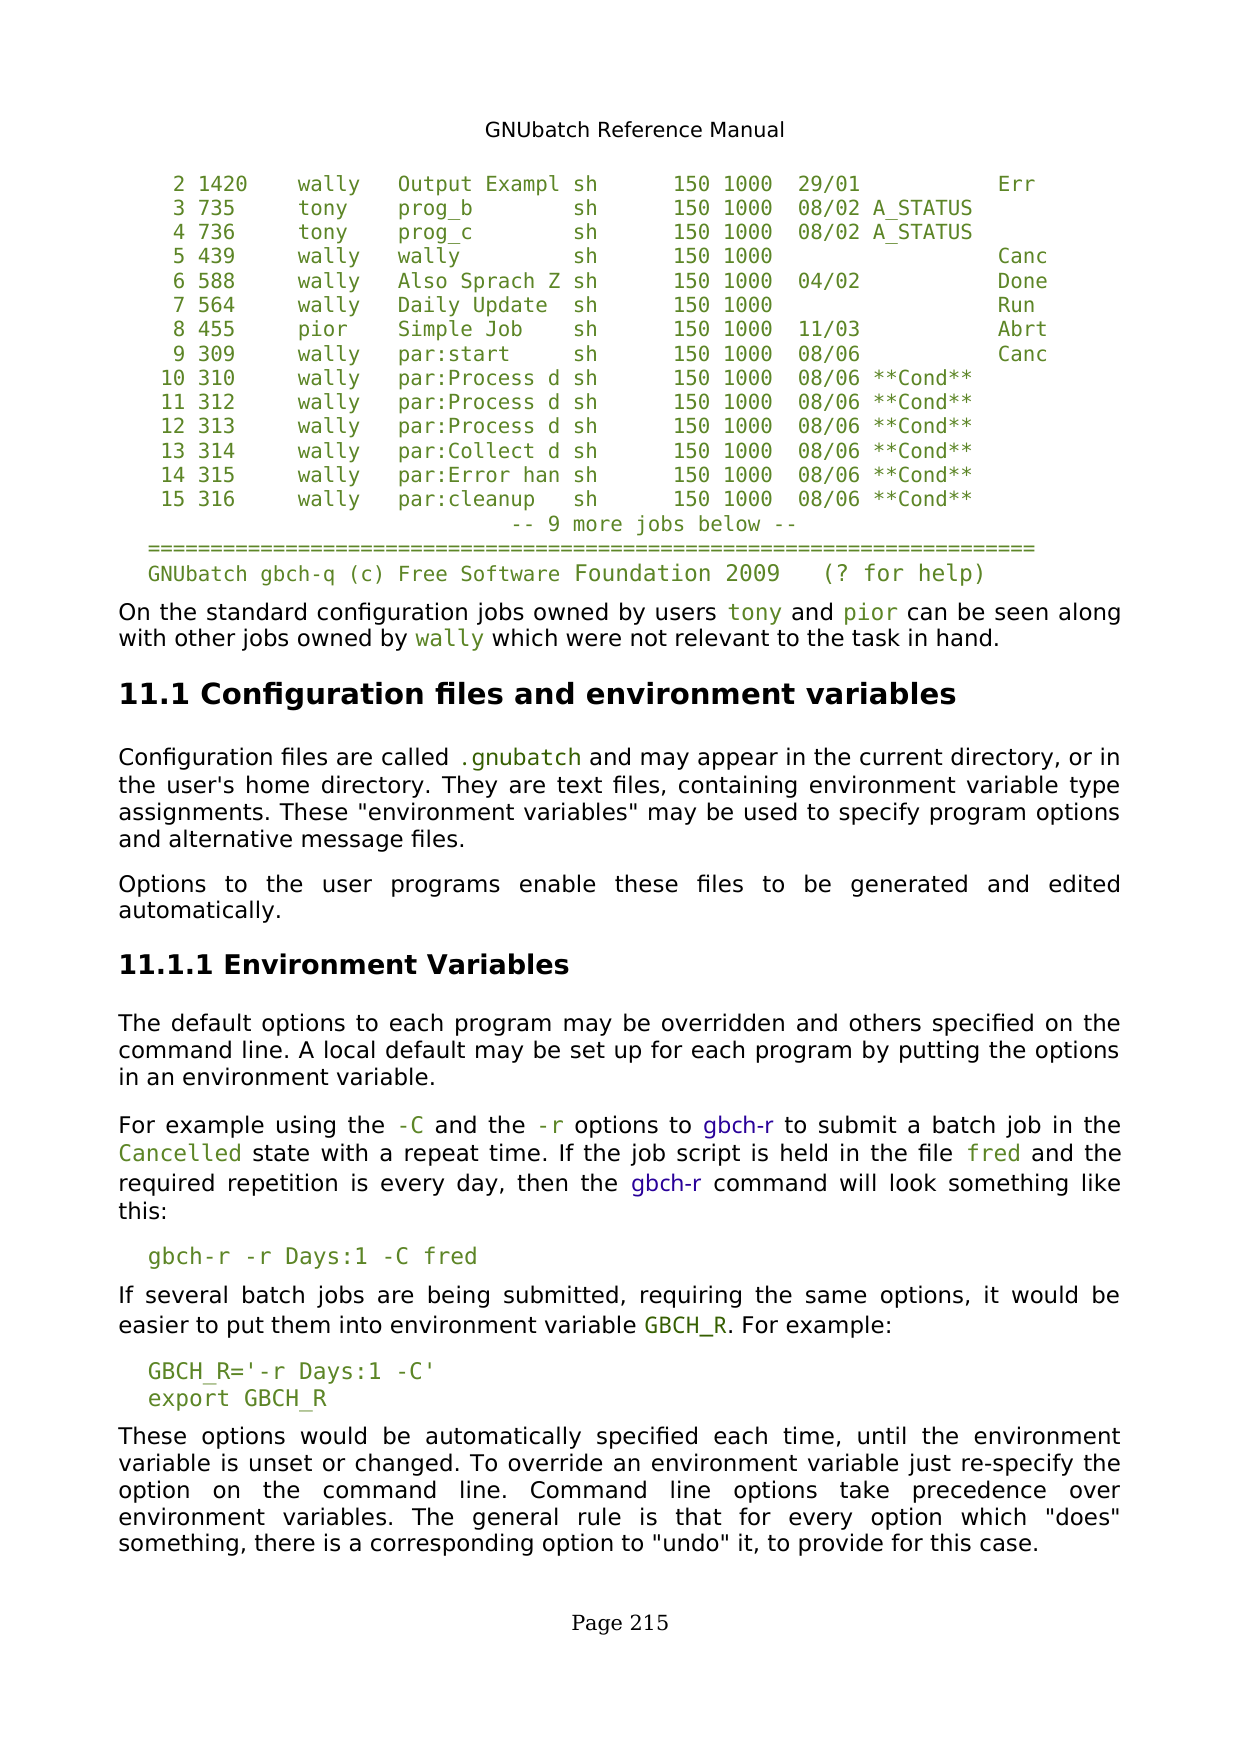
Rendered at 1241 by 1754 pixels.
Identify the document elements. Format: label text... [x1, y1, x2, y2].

text 2 1420 wally Output Exampl sh 150 1000 29/01 Err [148, 172, 1122, 196]
text ======================================================================= [148, 536, 1122, 560]
text 11 312 wally par:Process d sh 150 1000 08/06 **Cond** [148, 390, 1122, 414]
text -- 9 more jobs below -- [148, 512, 1122, 536]
text 15 316 wally par:cleanup sh 150 1000 08/06 **Cond** [148, 487, 1122, 512]
text GBCH_R='-r Days:1 -C' export GBCH_R [148, 1358, 1122, 1412]
text 7 564 wally Daily Update sh 150 1000 Run [148, 293, 1122, 317]
text 3 735 tony prog_b sh 150 1000 08/02 A_STATUS [148, 196, 1122, 220]
text For example using the -C and the -r options to gbch-r to submit a batch job in the Cancelled state with a repeat time. If the job script is held in the file fred and the required repetition is every day, then the gbch-r command will look something like this: [118, 1109, 1122, 1225]
text 9 309 wally par:start sh 150 1000 08/06 Canc [148, 342, 1122, 366]
text Options to the user programs enable these files to be generated and edited automatically. [118, 871, 1122, 924]
text The default options to each program may be overridden and others specified on the command line. A local default may be set up for each program by putting the options in an environment variable. [118, 1010, 1122, 1091]
text 5 439 wally wally sh 150 1000 Canc [148, 245, 1122, 269]
subtitle Environment Variables [118, 949, 1122, 981]
text 12 313 wally par:Process d sh 150 1000 08/06 **Cond** [148, 414, 1122, 439]
text On the standard configuration jobs owned by users tony and pior can be seen along with other jobs owned by wally which were not relevant to the task in hand. [118, 599, 1122, 652]
text 14 315 wally par:Error han sh 150 1000 08/06 **Cond** [148, 463, 1122, 487]
text 13 314 wally par:Collect d sh 150 1000 08/06 **Cond** [148, 439, 1122, 463]
subtitle Configuration files and environment variables [118, 677, 1122, 712]
text gbch-r -r Days:1 -C fred [148, 1243, 1122, 1270]
text 8 455 pior Simple Job sh 150 1000 11/03 Abrt [148, 317, 1122, 342]
text 4 736 tony prog_c sh 150 1000 08/02 A_STATUS [148, 220, 1122, 245]
text These options would be automatically specified each time, until the environment variable is unset or changed. To override an environment variable just re-specify the option on the command line. Command line options take precedence over environment variables. The general rule is that for every option which "does" something, there is a corresponding option to "undo" it, to provide for this case. [118, 1423, 1122, 1557]
text GNUbatch gbch-q (c) Free Software Foundation 2009 (? for help) [148, 560, 1122, 587]
text 6 588 wally Also Sprach Z sh 150 1000 04/02 Done [148, 269, 1122, 293]
text 10 310 wally par:Process d sh 150 1000 08/06 **Cond** [148, 366, 1122, 390]
text If several batch jobs are being submitted, requiring the same options, it would be easier to put them into environment variable GBCH_R. For example: [118, 1282, 1122, 1340]
text Configuration files are called .gnubatch and may appear in the current directory, or in the user's home directory. They are text files, containing environment variable type assignments. These "environment variables" may be used to specify program options and alternative message files. [118, 741, 1122, 853]
